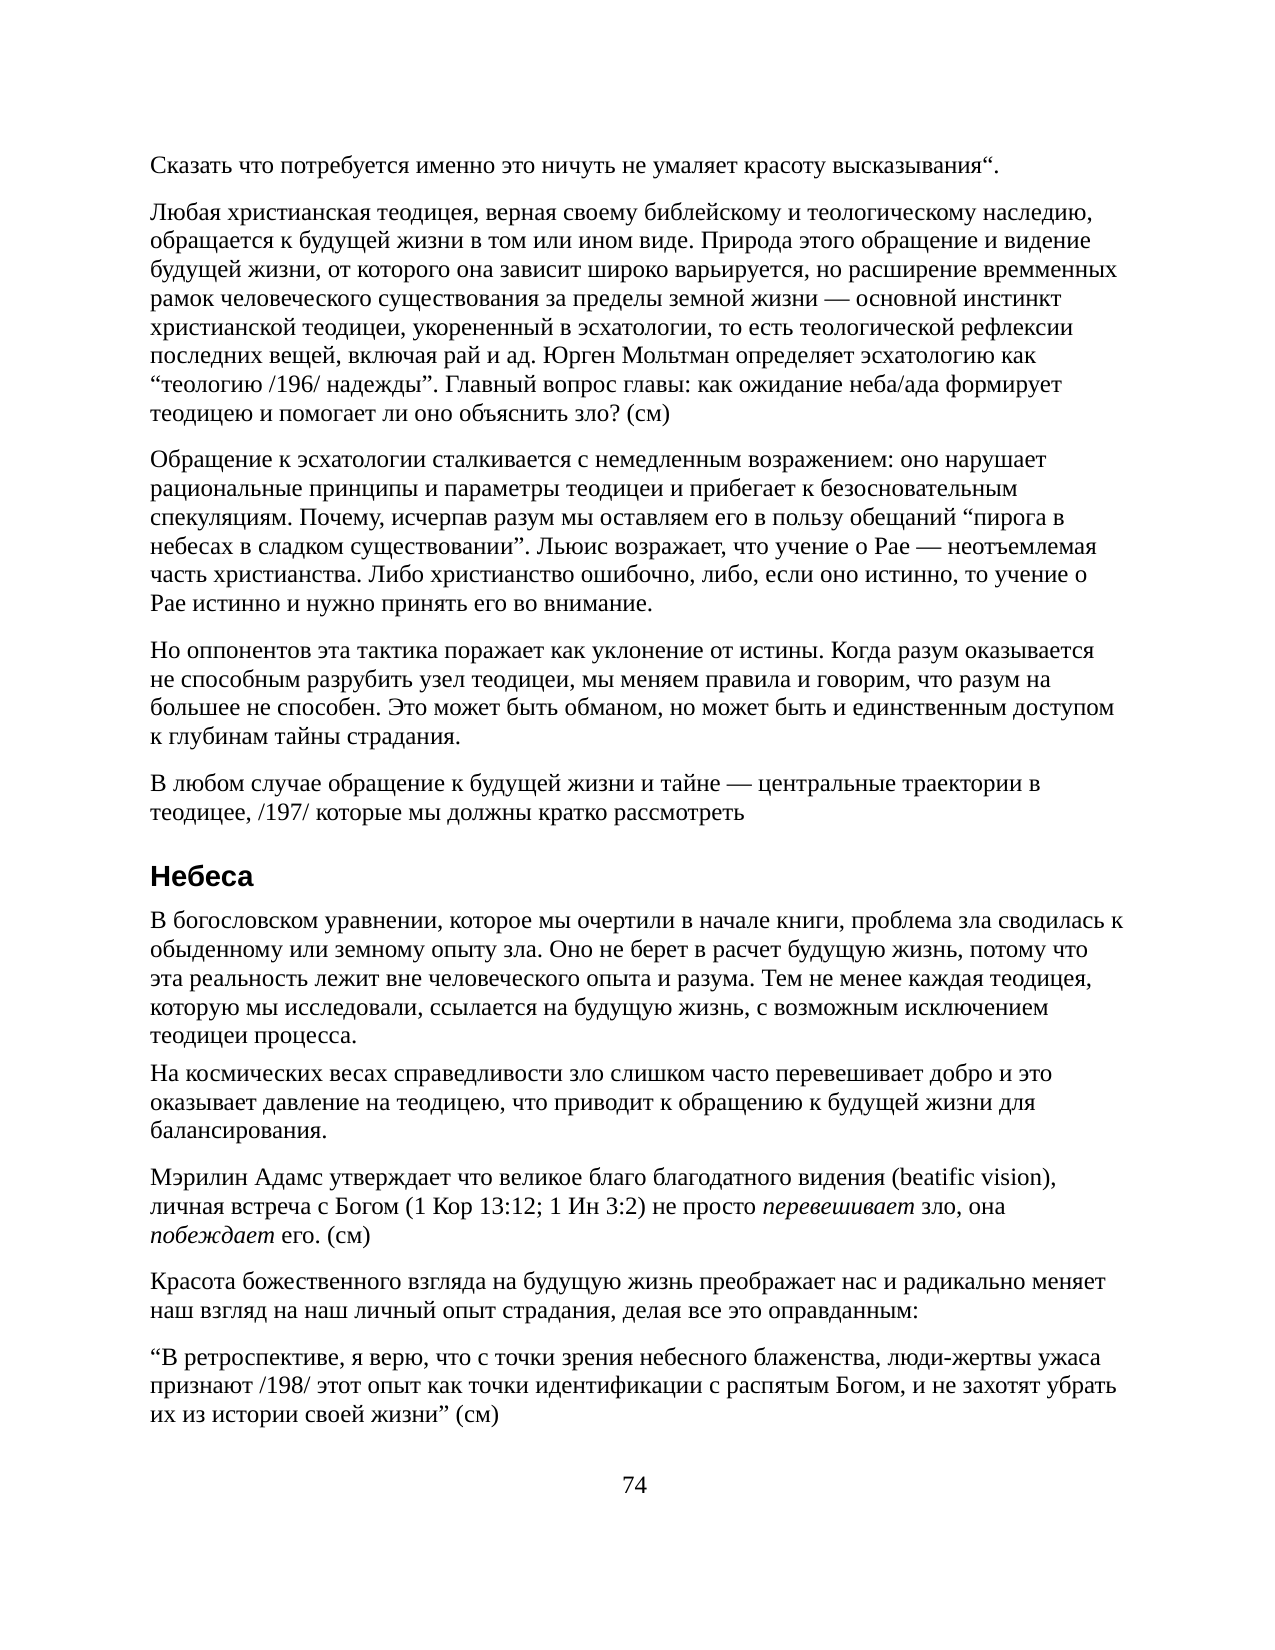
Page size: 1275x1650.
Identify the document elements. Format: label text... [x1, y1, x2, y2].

text “В ретроспективе, я верю, что с точки зрения небесного блаженства, люди-жертвы ужаса признают /198/ этот опыт как точки идентификации с распятым Богом, и не захотят убрать их из истории своей жизни” (см) [150, 1342, 1125, 1428]
text Сказать что потребуется именно это ничуть не умаляет красоту высказывания“. [150, 150, 1125, 179]
text Обращение к эсхатологии сталкивается с немедленным возражением: оно нарушает рациональные принципы и параметры теодицеи и прибегает к безосновательным спекуляциям. Почему, исчерпав разум мы оставляем его в пользу обещаний “пирога в небесах в сладком существовании”. Льюис возражает, что учение о Рае — неотъемлемая часть христианства. Либо христианство ошибочно, либо, если оно истинно, то учение о Рае истинно и нужно принять его во внимание. [150, 444, 1125, 617]
text В любом случае обращение к будущей жизни и тайне — центральные траектории в теодицее, /197/ которые мы должны кратко рассмотреть [150, 768, 1125, 825]
text Любая христианская теодицея, верная своему библейскому и теологическому наследию, обращается к будущей жизни в том или ином виде. Природа этого обращение и видение будущей жизни, от которого она зависит широко варьируется, но расширение времменных рамок человеческого существования за пределы земной жизни — основной инстинкт христианской теодицеи, укорененный в эсхатологии, то есть теологической рефлексии последних вещей, включая рай и ад. Юрген Мольтман определяет эсхатологию как “теологию /196/ надежды”. Главный вопрос главы: как ожидание неба/ада формирует теодицею и помогает ли оно объяснить зло? (см) [150, 197, 1125, 427]
text В богословском уравнении, которое мы очертили в начале книги, проблема зла сводилась к обыденному или земному опыту зла. Оно не берет в расчет будущую жизнь, потому что эта реальность лежит вне человеческого опыта и разума. Тем не менее каждая теодицея, которую мы исследовали, ссылается на будущую жизнь, с возможным исключением теодицеи процесса. [150, 905, 1125, 1049]
text На космических весах справедливости зло слишком часто перевешивает добро и это оказывает давление на теодицею, что приводит к обращению к будущей жизни для балансирования. [150, 1058, 1125, 1144]
text Но оппонентов эта тактика поражает как уклонение от истины. Когда разум оказывается не способным разрубить узел теодицеи, мы меняем правила и говорим, что разум на большее не способен. Это может быть обманом, но может быть и единственным доступом к глубинам тайны страдания. [150, 635, 1125, 750]
text Красота божественного взгляда на будущую жизнь преображает нас и радикально меняет наш взгляд на наш личный опыт страдания, делая все это оправданным: [150, 1266, 1125, 1324]
subtitle Небеса [150, 859, 1125, 893]
text Мэрилин Адамс утверждает что великое благо благодатного видения (beatific vision), личная встреча с Богом (1 Кор 13:12; 1 Ин 3:2) не просто перевешивает зло, она побеждает его. (см) [150, 1162, 1125, 1248]
